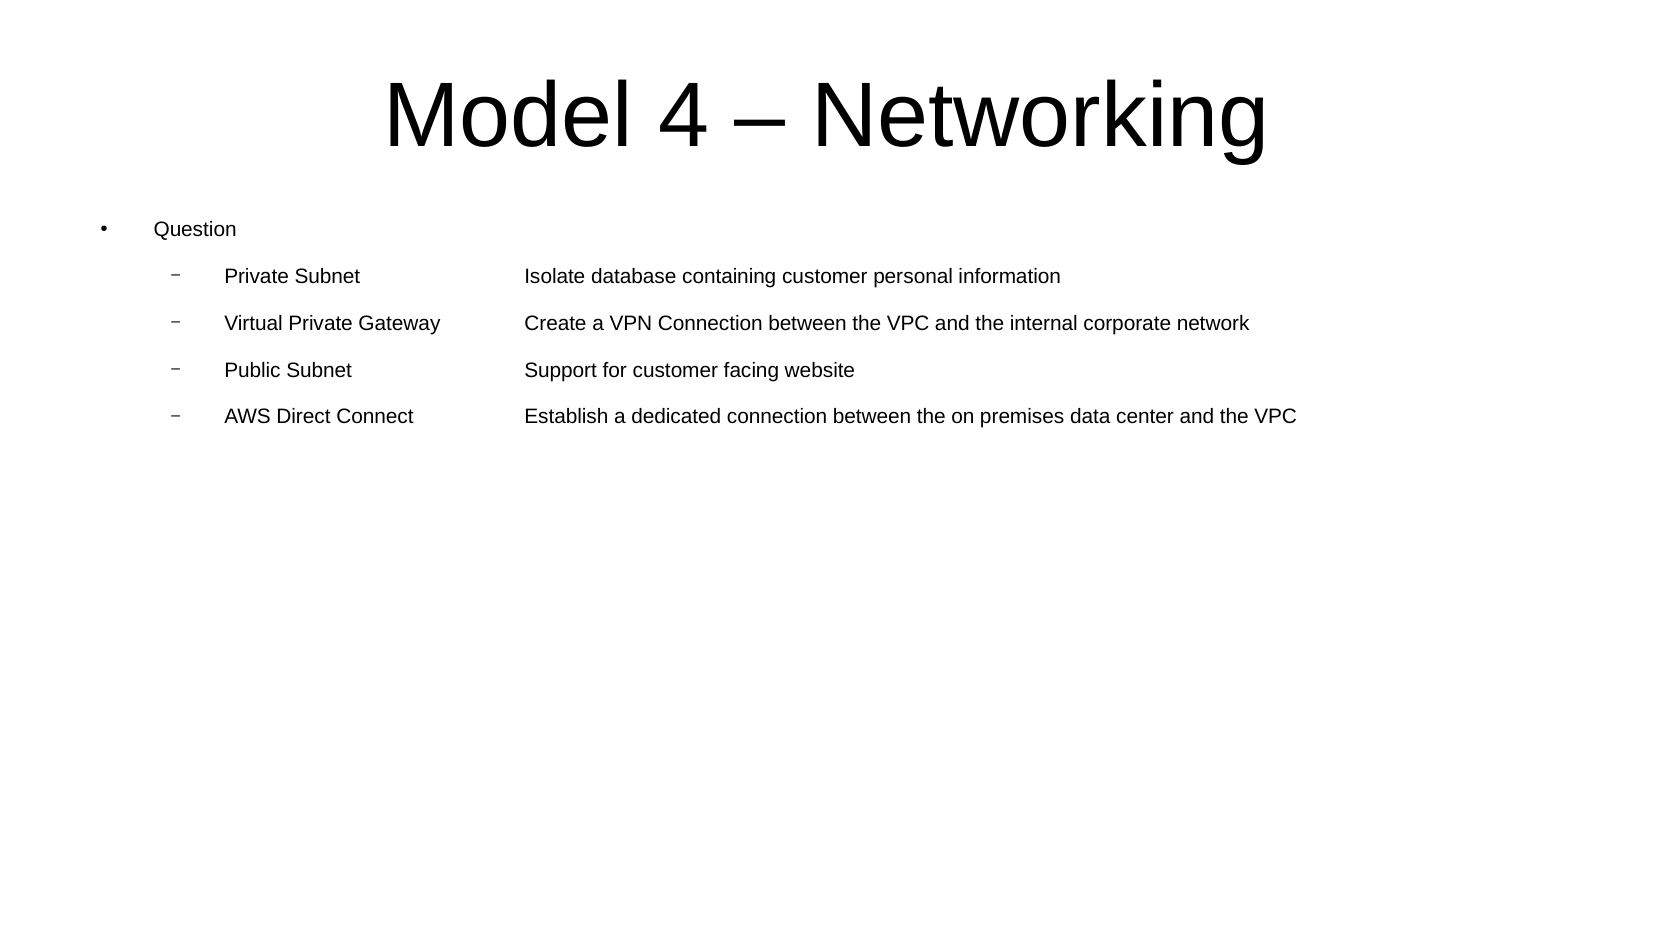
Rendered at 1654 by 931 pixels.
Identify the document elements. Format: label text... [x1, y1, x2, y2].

list Question Private Subnet Isolate database containing customer personal information Virtual Private Gateway Create a VPN Connection between the VPC and the internal corporate network Public Subnet Support for customer facing website AWS Direct Connect Establish a dedicated connection between the on premises data center and the VPC [82, 217, 1571, 758]
title Model 4 – Networking [82, 37, 1571, 193]
